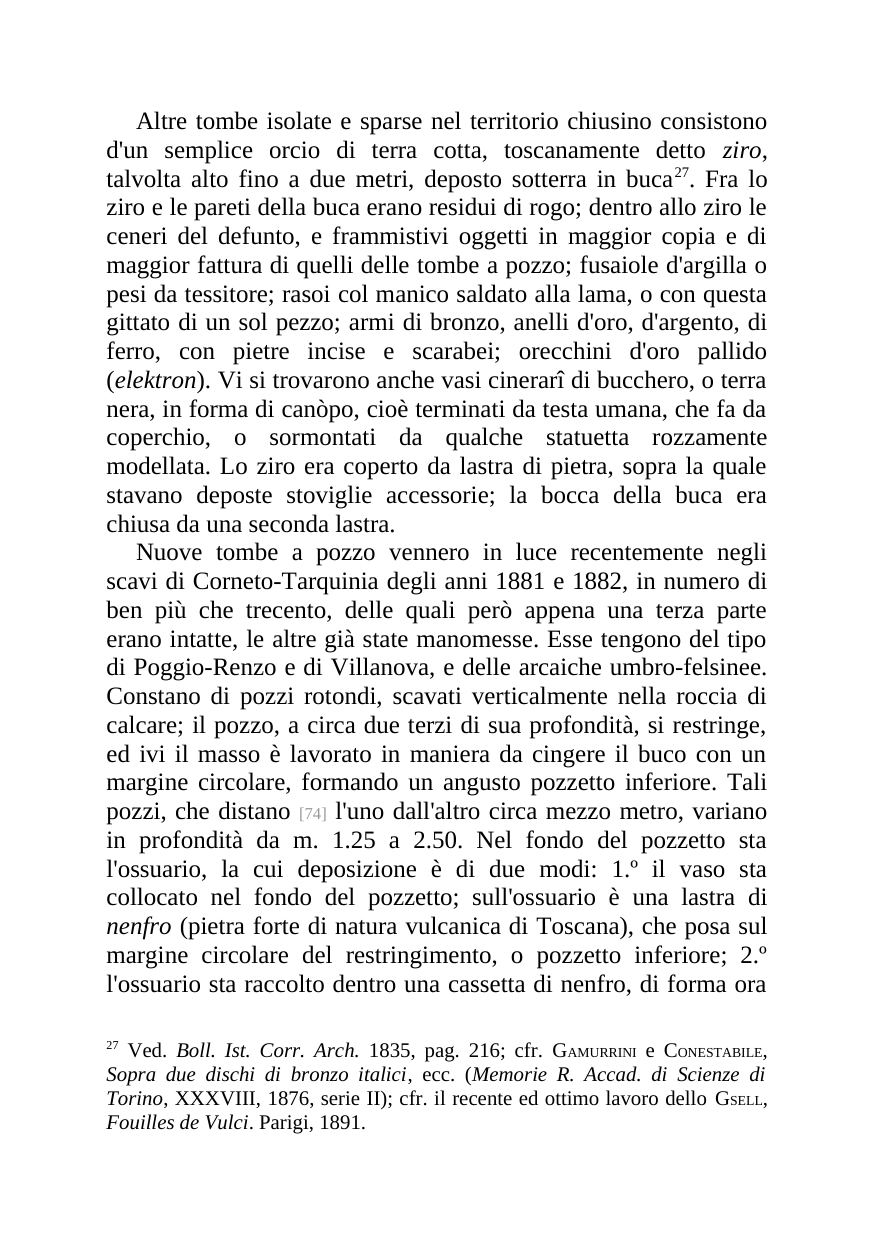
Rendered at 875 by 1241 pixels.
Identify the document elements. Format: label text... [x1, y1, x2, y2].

text Altre tombe isolate e sparse nel territorio chiusino consistono d'un semplice orcio di terra cotta, toscanamente detto ziro, talvolta alto fino a due metri, deposto sotterra in buca. Fra lo ziro e le pareti della buca erano residui di rogo; dentro allo ziro le ceneri del defunto, e frammistivi oggetti in maggior copia e di maggior fattura di quelli delle tombe a pozzo; fusaiole d'argilla o pesi da tessitore; rasoi col manico saldato alla lama, o con questa gittato di un sol pezzo; armi di bronzo, anelli d'oro, d'argento, di ferro, con pietre incise e scarabei; orecchini d'oro pallido (elektron). Vi si trovarono anche vasi cinerarî di bucchero, o terra nera, in forma di canòpo, cioè terminati da testa umana, che fa da coperchio, o sormontati da qualche statuetta rozzamente modellata. Lo ziro era coperto da lastra di pietra, sopra la quale stavano deposte stoviglie accessorie; la bocca della buca era chiusa da una seconda lastra. [106, 106, 768, 537]
text Nuove tombe a pozzo vennero in luce recentemente negli scavi di Corneto-Tarquinia degli anni 1881 e 1882, in numero di ben più che trecento, delle quali però appena una terza parte erano intatte, le altre già state manomesse. Esse tengono del tipo di Poggio-Renzo e di Villanova, e delle arcaiche umbro-felsinee. Constano di pozzi rotondi, scavati verticalmente nella roccia di calcare; il pozzo, a circa due terzi di sua profondità, si restringe, ed ivi il masso è lavorato in maniera da cingere il buco con un margine circolare, formando un angusto pozzetto inferiore. Tali pozzi, che distano [74] l'uno dall'altro circa mezzo metro, variano in profondità da m. 1.25 a 2.50. Nel fondo del pozzetto sta l'ossuario, la cui deposizione è di due modi: 1.º il vaso sta collocato nel fondo del pozzetto; sull'ossuario è una lastra di nenfro (pietra forte di natura vulcanica di Toscana), che posa sul margine circolare del restringimento, o pozzetto inferiore; 2.º l'ossuario sta raccolto dentro una cassetta di nenfro, di forma ora [106, 537, 768, 997]
text Ved. Boll. Ist. Corr. Arch. 1835, pag. 216; cfr. Gamurrini e Conestabile, Sopra due dischi di bronzo italici, ecc. (Memorie R. Accad. di Scienze di Torino, XXXVIII, 1876, serie II); cfr. il recente ed ottimo lavoro dello Gsell, Fouilles de Vulci. Parigi, 1891. [106, 1038, 768, 1134]
